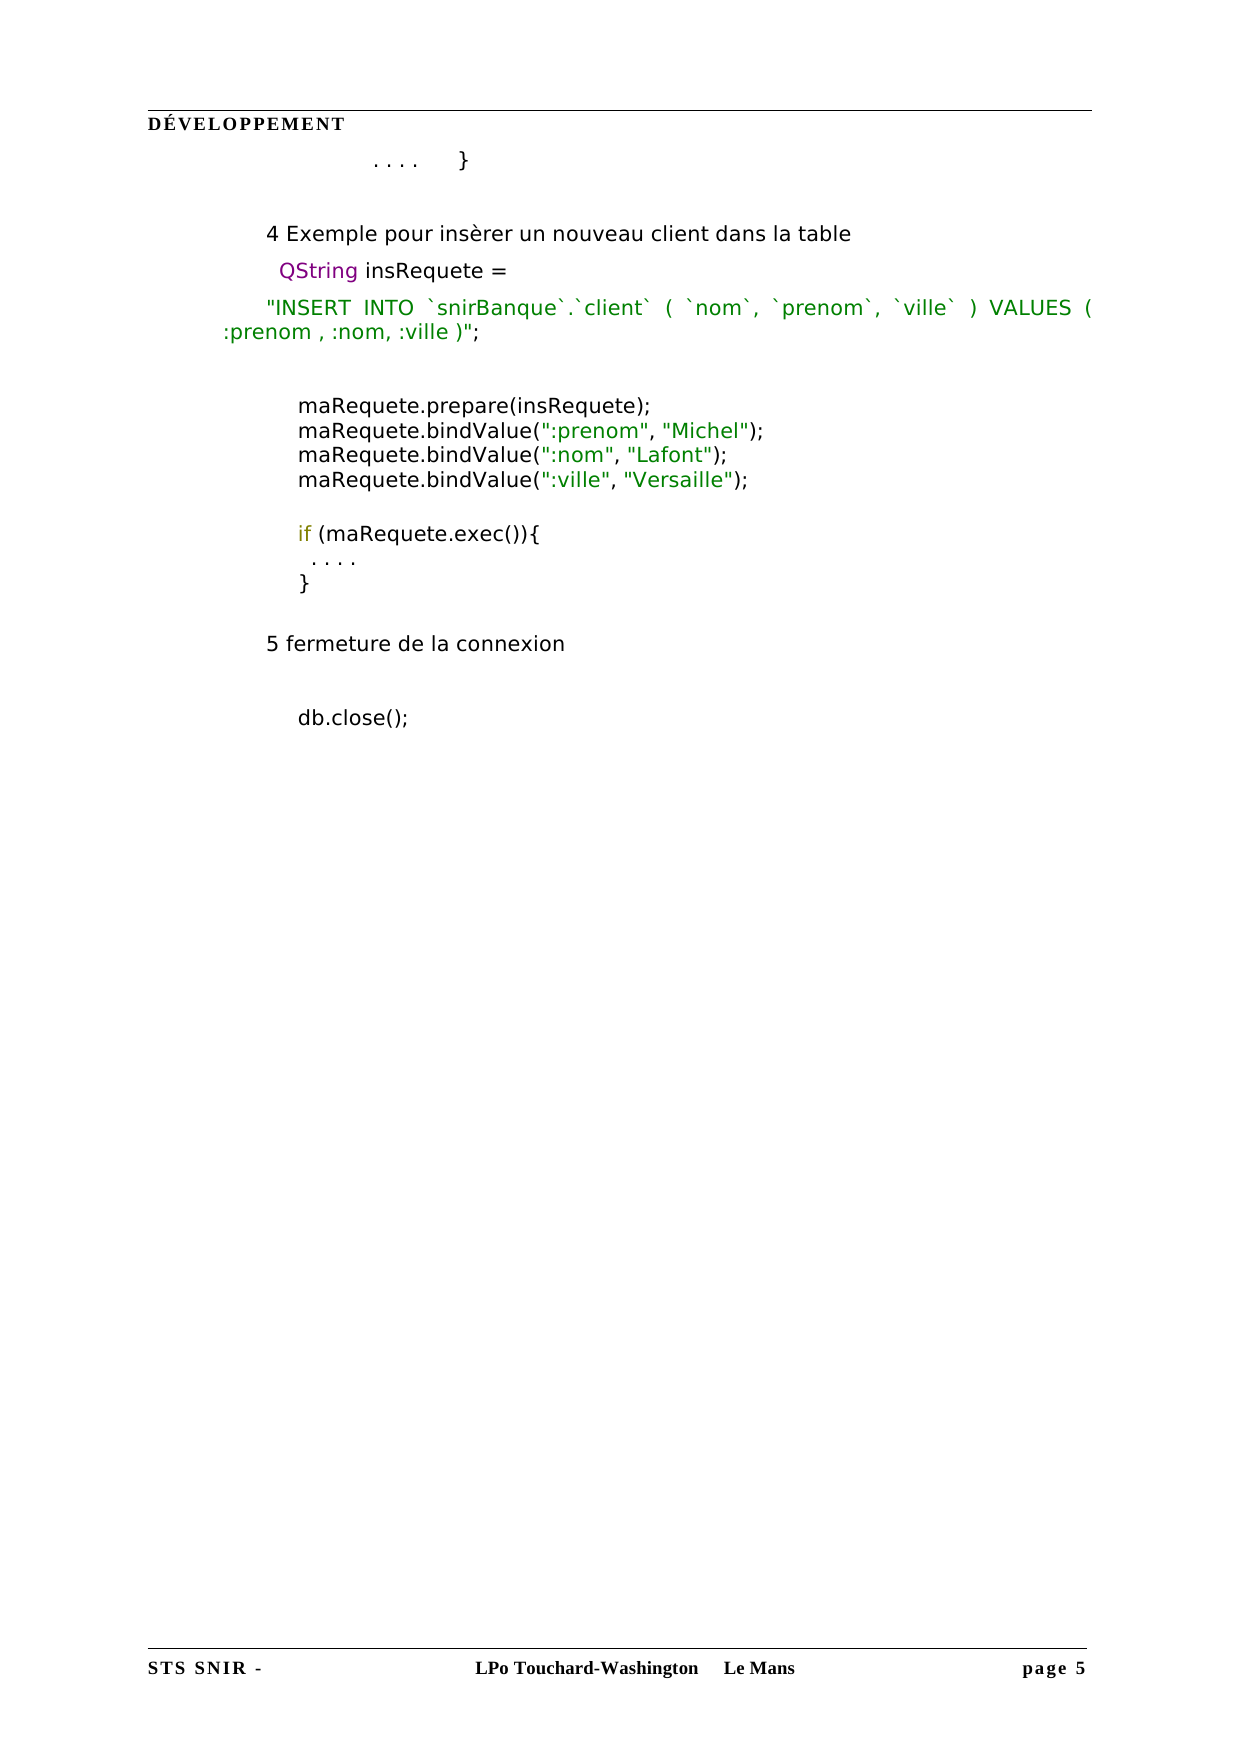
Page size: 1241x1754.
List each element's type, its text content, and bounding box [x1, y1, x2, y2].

text . . . . [148, 546, 1092, 570]
text maRequete.bindValue(":prenom", "Michel"); [148, 418, 1092, 443]
text QString insRequete = [223, 259, 1092, 283]
text . . . . } [223, 148, 1092, 172]
text maRequete.bindValue(":nom", "Lafont"); [148, 443, 1092, 467]
text } [148, 570, 1092, 595]
text maRequete.prepare(insRequete); [223, 394, 1092, 418]
text if (maRequete.exec()){ [148, 521, 1092, 546]
text 4 Exemple pour insèrer un nouveau client dans la table [223, 222, 1092, 246]
text maRequete.bindValue(":ville", "Versaille"); [148, 467, 1092, 492]
text 5 fermeture de la connexion [223, 632, 1092, 656]
text "INSERT INTO `snirBanque`.`client` ( `nom`, `prenom`, `ville` ) VALUES ( :prenom , :nom, :ville )"; [223, 296, 1092, 344]
text db.close(); [223, 706, 1092, 730]
